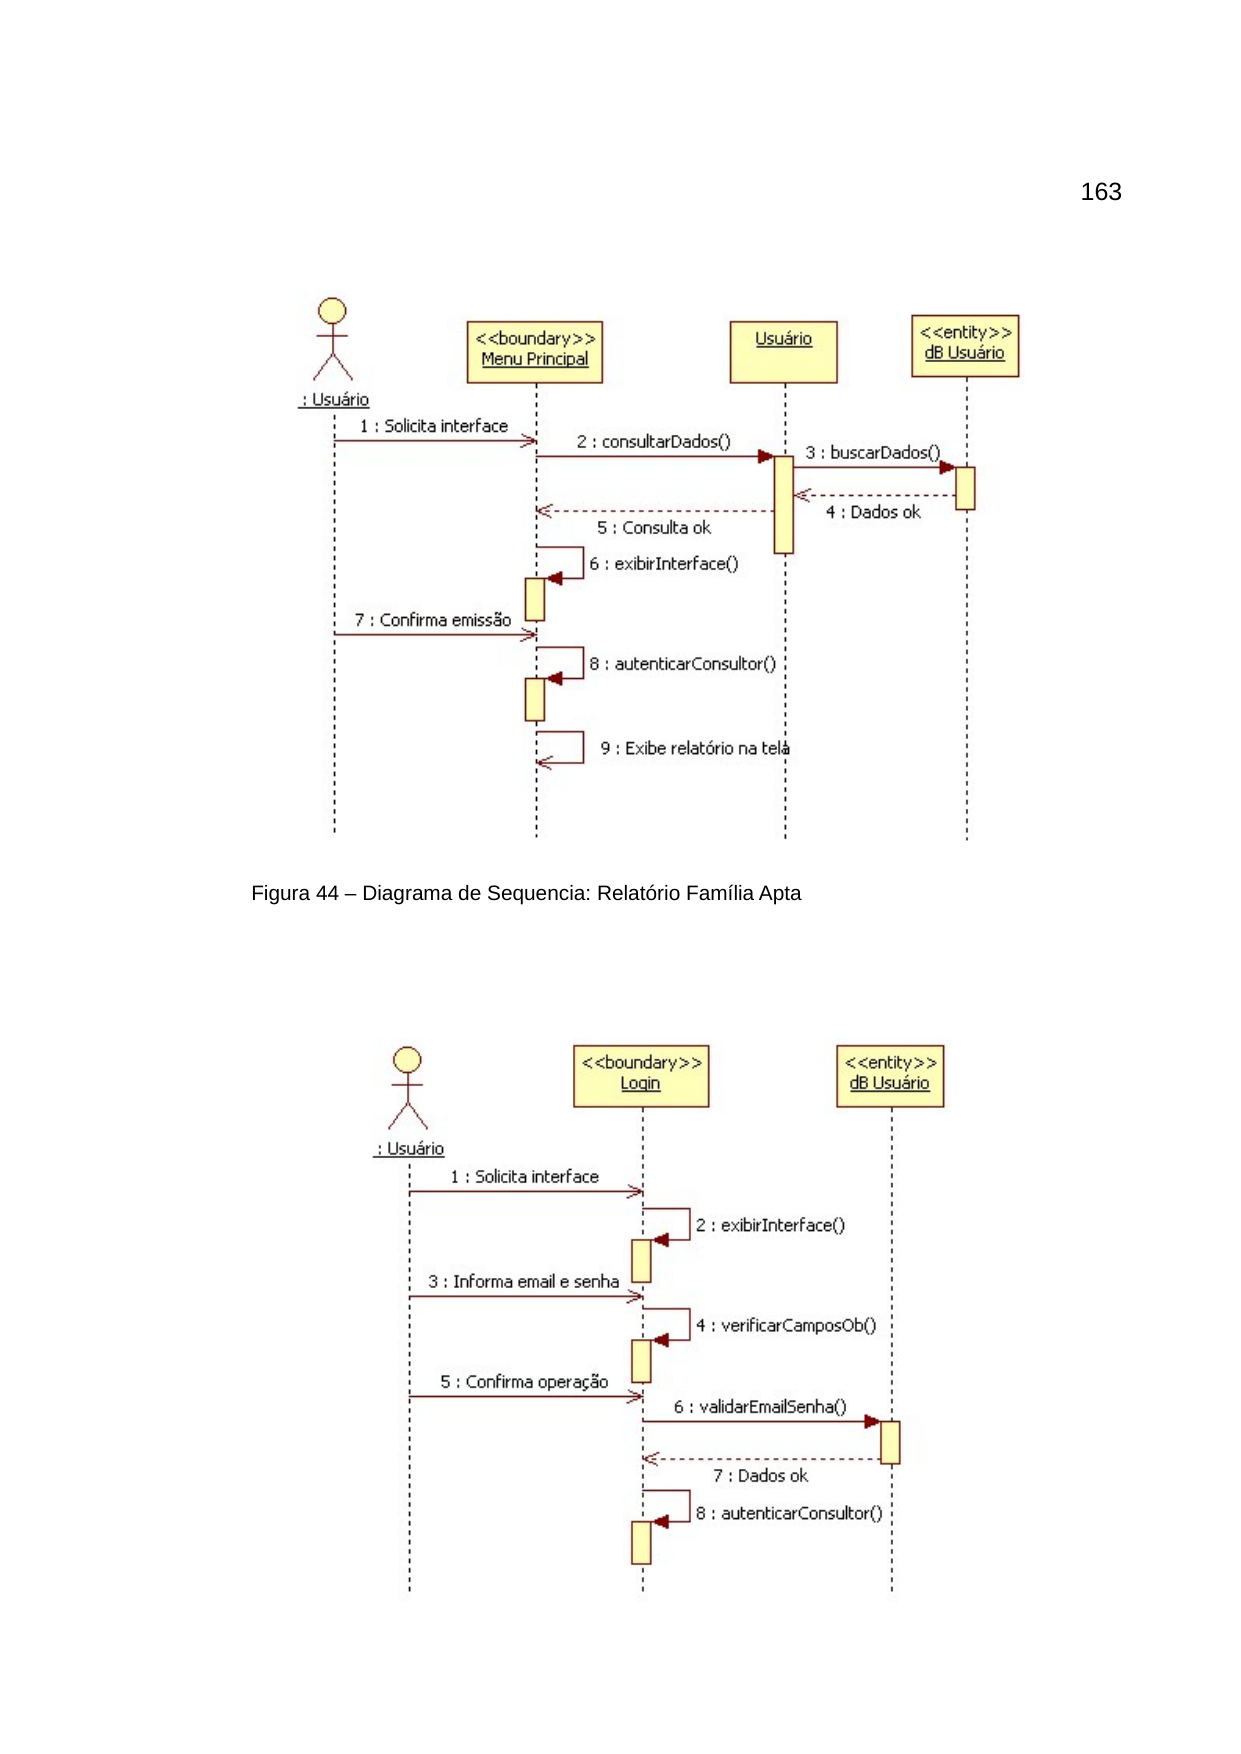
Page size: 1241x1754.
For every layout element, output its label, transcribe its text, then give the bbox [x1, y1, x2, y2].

text Figura 44 – Diagrama de Sequencia: Relatório Família Apta [177, 881, 1122, 904]
picture [248, 265, 1051, 872]
picture [323, 1015, 976, 1623]
